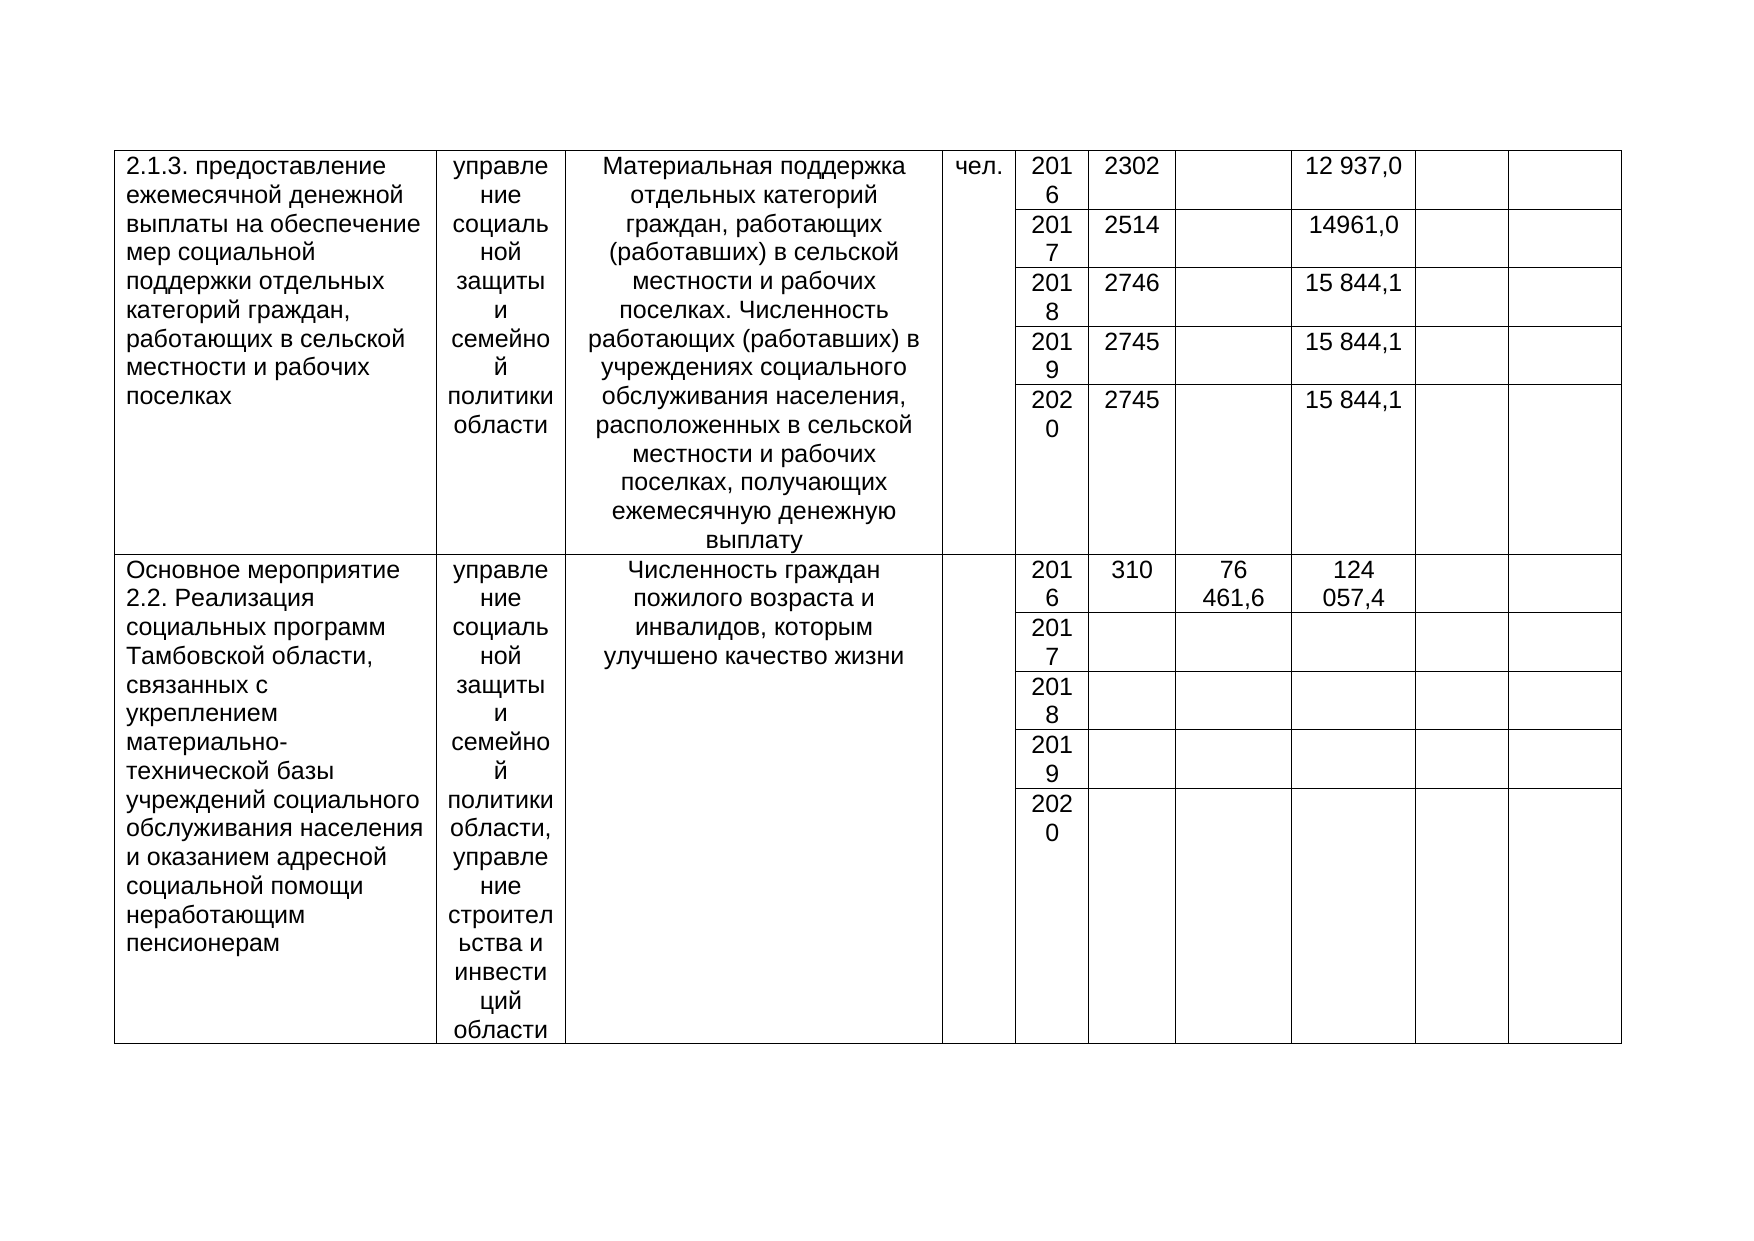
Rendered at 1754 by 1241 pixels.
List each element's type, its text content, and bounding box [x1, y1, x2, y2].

table_cell Материальная поддержка отдельных категорий граждан, работающих (работавших) в сельской местности и рабочих поселках. Численность работающих (работавших) в учреждениях социального обслуживания населения, расположенных в сельской местности и рабочих поселках, получающих ежемесячную денежную выплату [566, 151, 942, 553]
table_cell 2745 [1089, 327, 1175, 384]
table_cell 124 057,4 [1292, 555, 1415, 612]
table_cell [1509, 385, 1621, 553]
table_cell 2745 [1089, 385, 1175, 553]
table_cell 15 844,1 [1292, 268, 1415, 326]
table_cell [1089, 789, 1175, 1043]
table_cell 310 [1089, 555, 1175, 612]
table_cell [1509, 555, 1621, 612]
table_cell [1416, 151, 1508, 208]
table_cell 2020 [1016, 385, 1088, 553]
table_cell [1176, 385, 1291, 553]
table_cell [1509, 730, 1621, 788]
table_cell 2017 [1016, 210, 1088, 267]
table_cell 2016 [1016, 555, 1088, 612]
table_cell [1176, 210, 1291, 267]
table_cell [1416, 210, 1508, 267]
table_cell [1416, 672, 1508, 729]
table_cell 2016 [1016, 151, 1088, 208]
table_cell 2018 [1016, 672, 1088, 729]
table_cell [1176, 730, 1291, 788]
table_cell Основное мероприятие 2.2. Реализация социальных программ Тамбовской области, связанных с укреплением материально-технической базы учреждений социального обслуживания населения и оказанием адресной социальной помощи неработающим пенсионерам [115, 555, 436, 1043]
table_cell [943, 555, 1015, 1043]
table_cell 2302 [1089, 151, 1175, 208]
table_cell 2514 [1089, 210, 1175, 267]
table_cell [1509, 789, 1621, 1043]
table_cell 2019 [1016, 730, 1088, 788]
table_cell Численность граждан пожилого возраста и инвалидов, которым улучшено качество жизни [566, 555, 942, 1043]
table_cell [1416, 613, 1508, 671]
table_cell [1176, 613, 1291, 671]
table_cell [1416, 555, 1508, 612]
table_cell [1509, 151, 1621, 208]
table_cell [1176, 327, 1291, 384]
table_cell [1089, 730, 1175, 788]
table_cell 2746 [1089, 268, 1175, 326]
table_cell 12 937,0 [1292, 151, 1415, 208]
table_cell [1509, 210, 1621, 267]
table_cell 2018 [1016, 268, 1088, 326]
table_cell [1176, 268, 1291, 326]
table_cell [1292, 672, 1415, 729]
table_cell управление социальной защиты и семейной политики области, управление строительства и инвестиций области [437, 555, 565, 1043]
table_cell [1416, 789, 1508, 1043]
table_cell [1176, 672, 1291, 729]
table_cell [1089, 613, 1175, 671]
table_cell 15 844,1 [1292, 385, 1415, 553]
table_cell 2.1.3. предоставление ежемесячной денежной выплаты на обеспечение мер социальной поддержки отдельных категорий граждан, работающих в сельской местности и рабочих поселках [115, 151, 436, 553]
table_cell [1176, 151, 1291, 208]
table_cell 76 461,6 [1176, 555, 1291, 612]
table_cell управление социальной защиты и семейной политики области [437, 151, 565, 553]
table_cell [1292, 730, 1415, 788]
table_cell [1089, 672, 1175, 729]
table_cell [1176, 789, 1291, 1043]
table_cell 14961,0 [1292, 210, 1415, 267]
table_cell [1292, 789, 1415, 1043]
table_cell [1509, 672, 1621, 729]
table_cell 2017 [1016, 613, 1088, 671]
table_cell 2019 [1016, 327, 1088, 384]
table_cell [1416, 730, 1508, 788]
table_cell [1416, 327, 1508, 384]
table_cell [1509, 268, 1621, 326]
table_cell [1416, 268, 1508, 326]
table_cell [1416, 385, 1508, 553]
table_cell [1509, 613, 1621, 671]
table_cell 15 844,1 [1292, 327, 1415, 384]
table_cell [1292, 613, 1415, 671]
table_cell чел. [943, 151, 1015, 553]
table_cell 2020 [1016, 789, 1088, 1043]
table_cell [1509, 327, 1621, 384]
